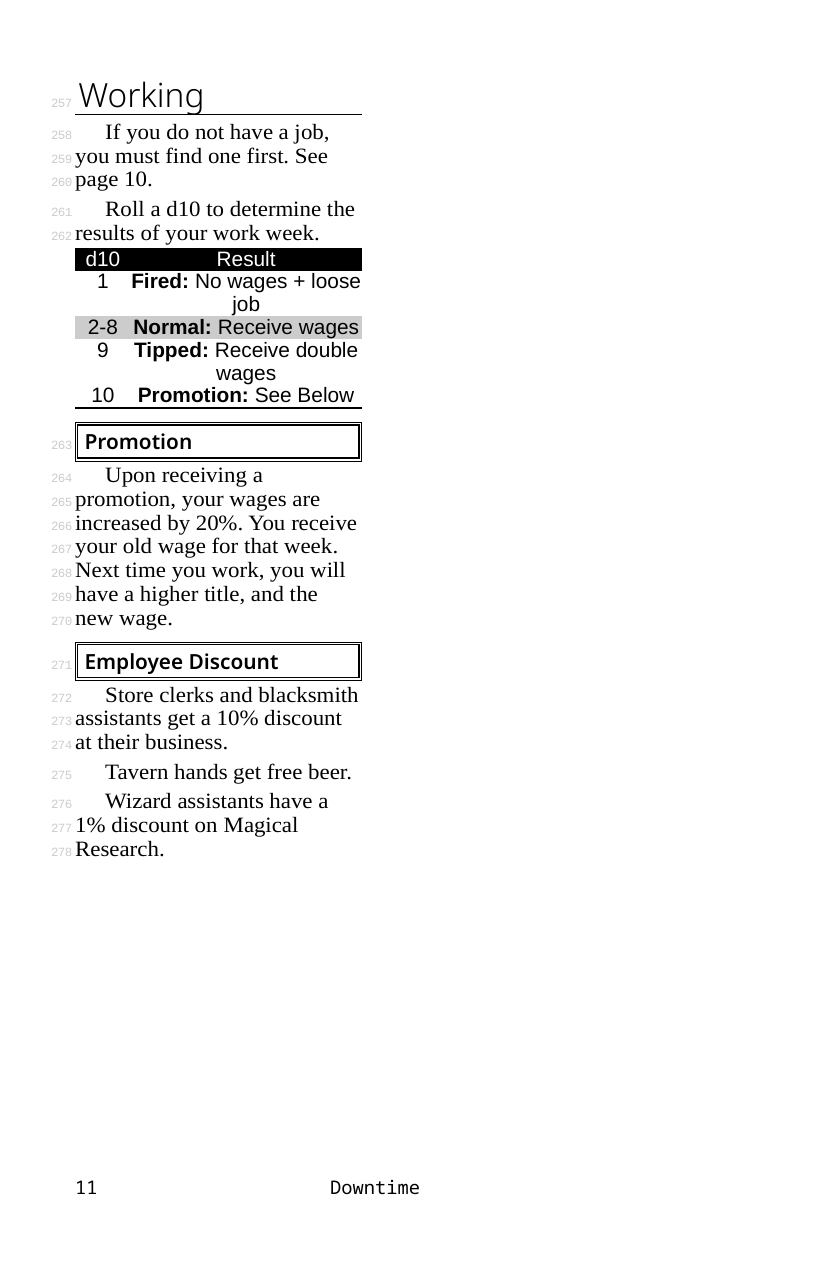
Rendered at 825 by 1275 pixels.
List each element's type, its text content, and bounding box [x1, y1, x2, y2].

subtitle working [75, 75, 362, 114]
table_cell Fired: No wages + loose job [130, 271, 362, 316]
table_cell 10 [75, 385, 130, 407]
table_cell 9 [75, 339, 130, 384]
text Upon receiving a promotion, your wages are increased by 20%. You receive your old wage for that week. Next time you work, you will have a higher title, and the new wage. [75, 464, 362, 630]
table_cell Normal: Receive wages [130, 316, 362, 339]
text If you do not have a job, you must find one first. See page 10. [75, 120, 362, 192]
table_header Result [130, 248, 362, 271]
table_cell Tipped: Receive double wages [130, 339, 362, 384]
table_cell 1 [75, 271, 130, 316]
text Store clerks and blacksmith assistants get a 10% discount at their business. [75, 683, 362, 754]
table_header d10 [75, 248, 130, 271]
text Wizard assistants have a 1% discount on Magical Research. [75, 790, 362, 861]
table_cell 2-8 [75, 316, 130, 339]
text Roll a d10 to determine the results of your work week. [75, 198, 362, 245]
table_cell Promotion: See Below [130, 385, 362, 407]
text Tavern hands get free beer. [75, 760, 362, 784]
